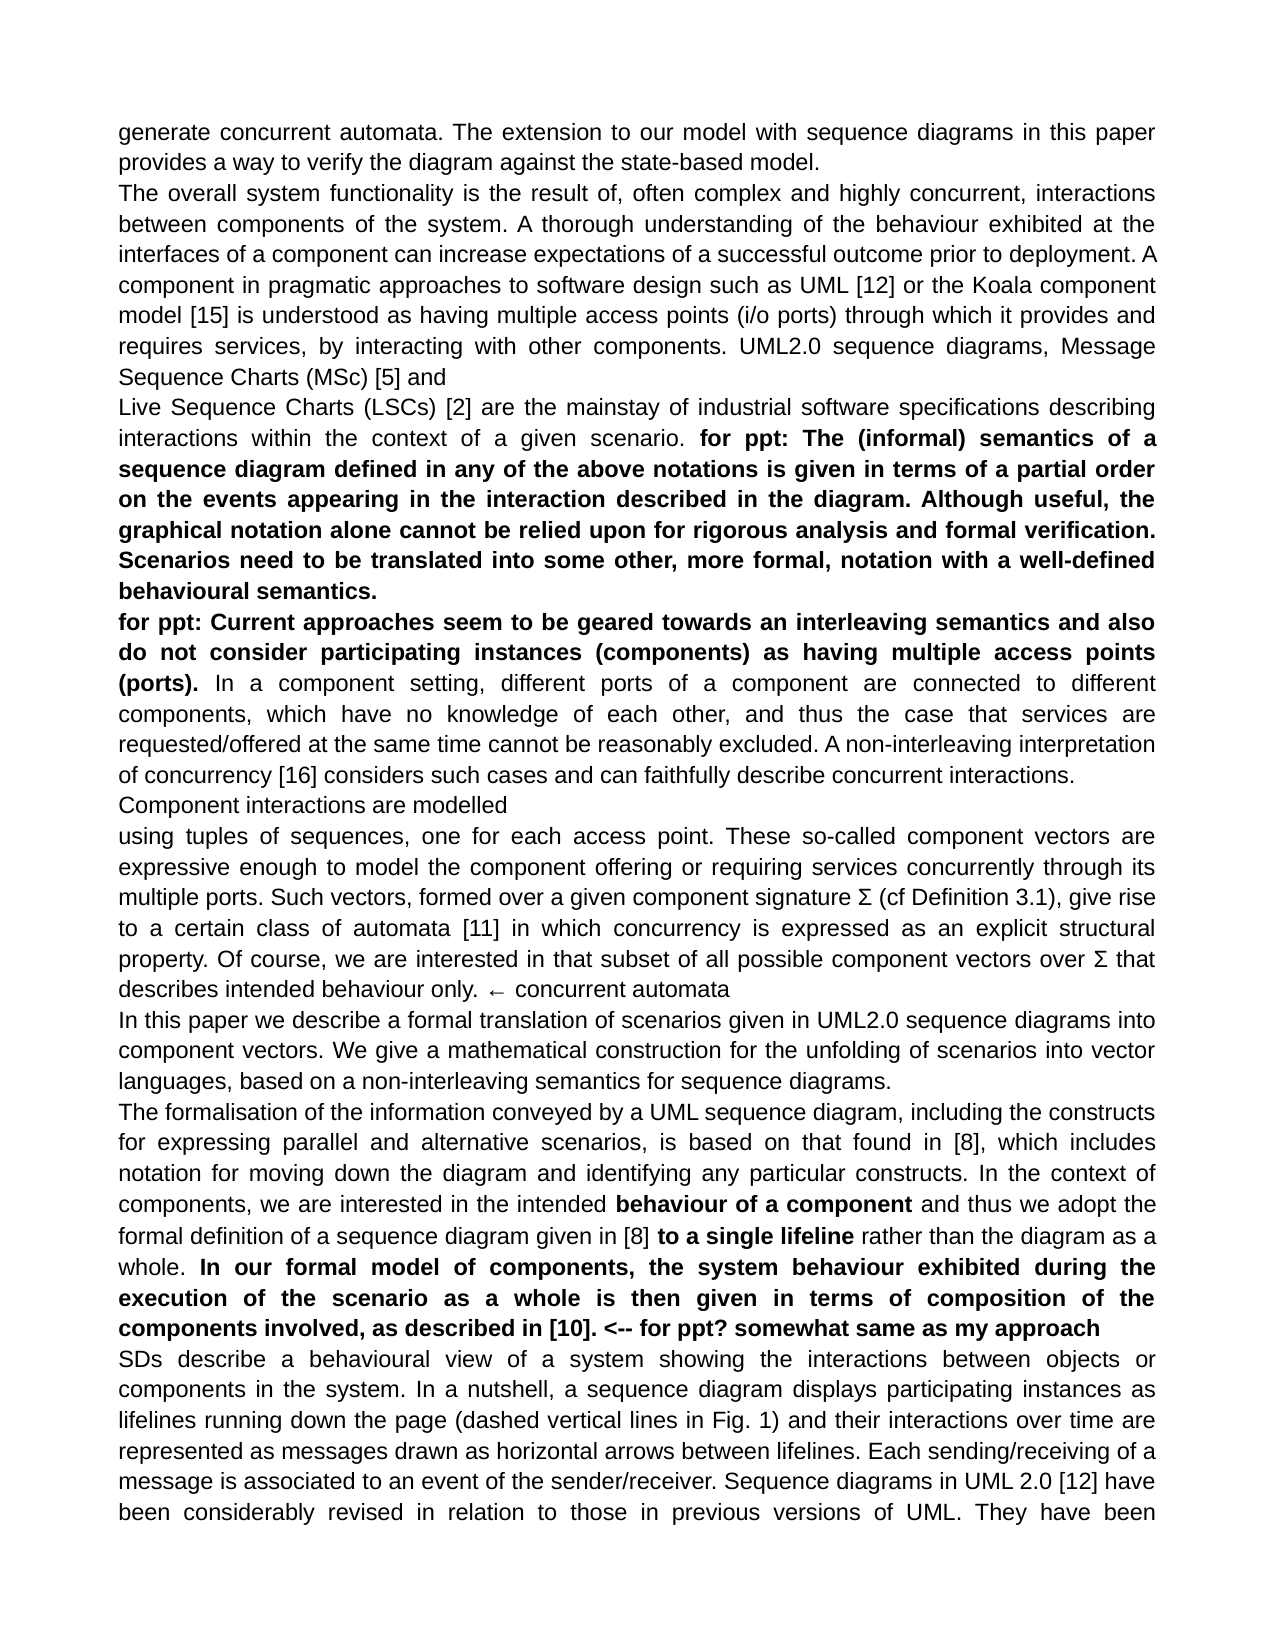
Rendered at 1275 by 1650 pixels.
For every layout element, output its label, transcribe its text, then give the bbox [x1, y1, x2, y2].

text The overall system functionality is the result of, often complex and highly concurrent, interactions between components of the system. A thorough understanding of the behaviour exhibited at the interfaces of a component can increase expectations of a successful outcome prior to deployment. A component in pragmatic approaches to software design such as UML [12] or the Koala component model [15] is understood as having multiple access points (i/o ports) through which it provides and requires services, by interacting with other components. UML2.0 sequence diagrams, Message Sequence Charts (MSc) [5] and [118, 179, 1157, 390]
text generate concurrent automata. The extension to our model with sequence diagrams in this paper provides a way to verify the diagram against the state-based model. [118, 118, 1157, 176]
text The formalisation of the information conveyed by a UML sequence diagram, including the constructs for expressing parallel and alternative scenarios, is based on that found in [8], which includes notation for moving down the diagram and identifying any particular constructs. In the context of components, we are interested in the intended behaviour of a component and thus we adopt the formal definition of a sequence diagram given in [8] to a single lifeline rather than the diagram as a whole. In our formal model of components, the system behaviour exhibited during the execution of the scenario as a whole is then given in terms of composition of the components involved, as described in [10]. <-- for ppt? somewhat same as my approach [118, 1098, 1157, 1341]
text Component interactions are modelled [118, 792, 1157, 819]
text for ppt: Current approaches seem to be geared towards an interleaving semantics and also do not consider participating instances (components) as having multiple access points (ports). In a component setting, different ports of a component are connected to different components, which have no knowledge of each other, and thus the case that services are requested/offered at the same time cannot be reasonably excluded. A non-interleaving interpretation of concurrency [16] considers such cases and can faithfully describe concurrent interactions. [118, 608, 1157, 788]
text SDs describe a behavioural view of a system showing the interactions between objects or components in the system. In a nutshell, a sequence diagram displays participating instances as lifelines running down the page (dashed vertical lines in Fig. 1) and their interactions over time are represented as messages drawn as horizontal arrows between lifelines. Each sending/receiving of a message is associated to an event of the sender/receiver. Sequence diagrams in UML 2.0 [12] have been considerably revised in relation to those in previous versions of UML. They have been [118, 1345, 1157, 1525]
text In this paper we describe a formal translation of scenarios given in UML2.0 sequence diagrams into component vectors. We give a mathematical construction for the unfolding of scenarios into vector languages, based on a non-interleaving semantics for sequence diagrams. [118, 1006, 1157, 1094]
text Live Sequence Charts (LSCs) [2] are the mainstay of industrial software specifications describing interactions within the context of a given scenario. for ppt: The (informal) semantics of a sequence diagram defined in any of the above notations is given in terms of a partial order on the events appearing in the interaction described in the diagram. Although useful, the graphical notation alone cannot be relied upon for rigorous analysis and formal verification. Scenarios need to be translated into some other, more formal, notation with a well-defined behavioural semantics. [118, 394, 1157, 604]
text using tuples of sequences, one for each access point. These so-called component vectors are expressive enough to model the component offering or requiring services concurrently through its multiple ports. Such vectors, formed over a given component signature Σ (cf Definition 3.1), give rise to a certain class of automata [11] in which concurrency is expressed as an explicit structural property. Of course, we are interested in that subset of all possible component vectors over Σ that describes intended behaviour only. ← concurrent automata [118, 822, 1157, 1002]
